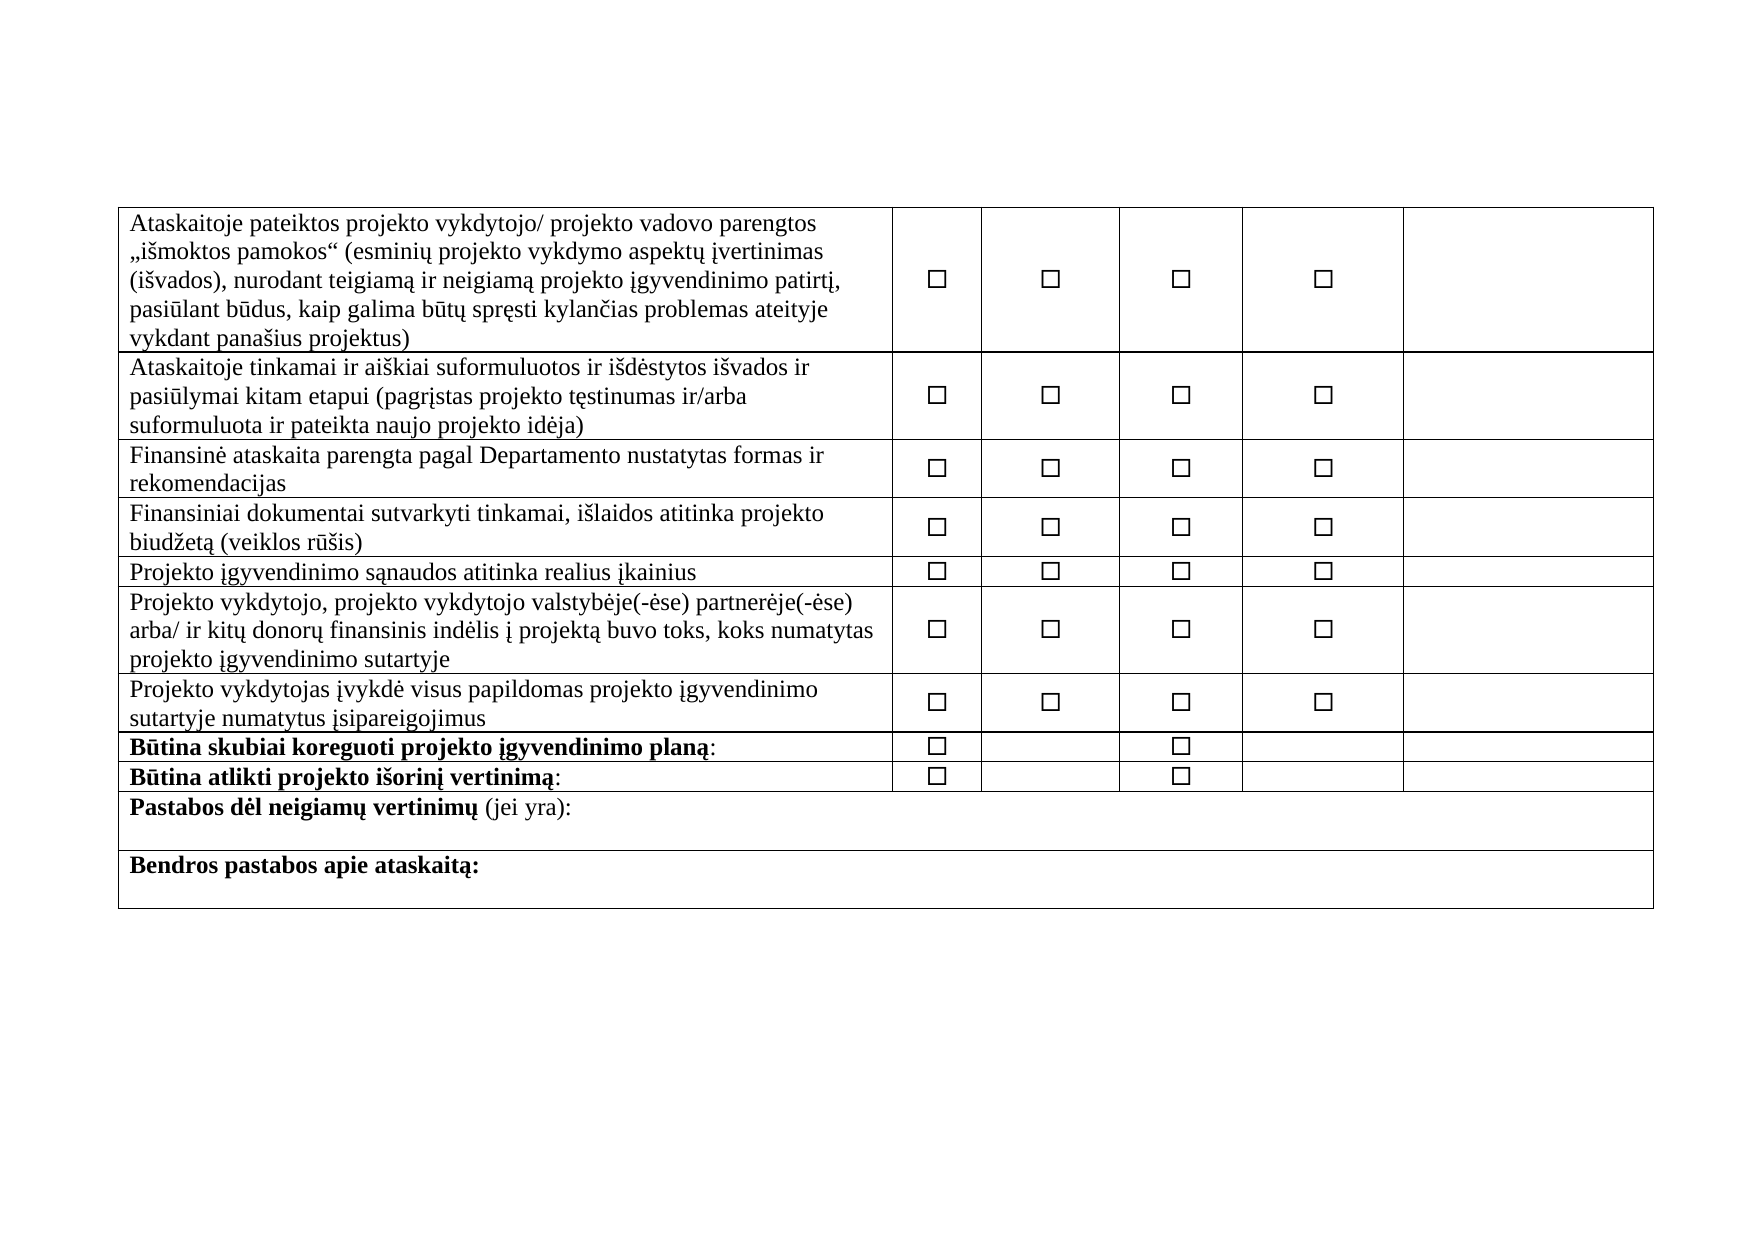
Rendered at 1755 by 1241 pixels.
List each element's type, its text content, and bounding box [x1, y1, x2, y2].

table_cell [1243, 733, 1403, 761]
table_cell [1404, 440, 1653, 497]
table_cell [] [982, 557, 1119, 586]
table_cell Projekto vykdytojo, projekto vykdytojo valstybėje(-ėse) partnerėje(-ėse) arba/ ir kitų donorų finansinis indėlis į projektą buvo toks, koks numatytas projekto įgyvendinimo sutartyje [119, 587, 892, 673]
table_cell [1404, 851, 1653, 908]
table_cell [] [1243, 440, 1403, 497]
table_cell [1404, 498, 1653, 556]
table_cell [] [982, 353, 1119, 439]
table_cell [] [1243, 498, 1403, 556]
table_cell Projekto vykdytojas įvykdė visus papildomas projekto įgyvendinimo sutartyje numatytus įsipareigojimus [119, 674, 892, 731]
table_cell [1243, 851, 1404, 908]
table_cell [] [1120, 498, 1242, 556]
table_cell [] [982, 587, 1119, 673]
table_cell [] [1120, 353, 1242, 439]
table_cell Būtina atlikti projekto išorinį vertinimą: [119, 762, 892, 791]
table_cell [] [1120, 762, 1242, 791]
table_cell [1119, 851, 1243, 908]
table_cell [982, 792, 1119, 849]
table_cell [] [982, 674, 1119, 731]
table_cell [1404, 208, 1653, 351]
table_cell [982, 733, 1119, 761]
table_cell [1404, 733, 1653, 761]
table_cell [] [893, 733, 981, 761]
table_cell [] [893, 587, 981, 673]
table_cell [] [1120, 587, 1242, 673]
table_cell Būtina skubiai koreguoti projekto įgyvendinimo planą: [119, 733, 892, 761]
table_cell [] [1120, 674, 1242, 731]
table_cell [] [893, 674, 981, 731]
table_cell [1404, 587, 1653, 673]
table_cell Projekto įgyvendinimo sąnaudos atitinka realius įkainius [119, 557, 892, 586]
table_cell [] [893, 440, 981, 497]
table_cell [] [1243, 674, 1403, 731]
table_cell [1119, 792, 1243, 849]
table_cell [1404, 792, 1653, 849]
table_cell [] [1243, 353, 1403, 439]
table_cell [892, 851, 982, 908]
table_cell [982, 851, 1119, 908]
table_cell [] [1120, 733, 1242, 761]
table_cell Ataskaitoje tinkamai ir aiškiai suformuluotos ir išdėstytos išvados ir pasiūlymai kitam etapui (pagrįstas projekto tęstinumas ir/arba suformuluota ir pateikta naujo projekto idėja) [119, 353, 892, 439]
table_cell Finansinė ataskaita parengta pagal Departamento nustatytas formas ir rekomendacijas [119, 440, 892, 497]
table_cell [] [1120, 440, 1242, 497]
table_cell [] [1120, 208, 1242, 351]
table_cell [] [982, 440, 1119, 497]
table_cell [] [1243, 557, 1403, 586]
table_cell [892, 792, 982, 849]
table_cell [982, 762, 1119, 791]
table_cell [] [893, 353, 981, 439]
table_cell [] [1243, 587, 1403, 673]
table_cell [] [893, 498, 981, 556]
table_cell [] [893, 762, 981, 791]
table_cell [1404, 557, 1653, 586]
table_cell [1243, 792, 1404, 849]
table_cell [] [893, 208, 981, 351]
table_cell [] [893, 557, 981, 586]
table_cell [1404, 353, 1653, 439]
table_cell [1243, 762, 1403, 791]
table_cell Bendros pastabos apie ataskaitą: [119, 851, 892, 908]
table_cell [] [1120, 557, 1242, 586]
table_cell [1404, 674, 1653, 731]
table_cell [] [982, 208, 1119, 351]
table_cell Pastabos dėl neigiamų vertinimų (jei yra): [119, 792, 892, 849]
table_cell [] [982, 498, 1119, 556]
table_cell [1404, 762, 1653, 791]
table_cell Ataskaitoje pateiktos projekto vykdytojo/ projekto vadovo parengtos „išmoktos pamokos“ (esminių projekto vykdymo aspektų įvertinimas (išvados), nurodant teigiamą ir neigiamą projekto įgyvendinimo patirtį, pasiūlant būdus, kaip galima būtų spręsti kylančias problemas ateityje vykdant panašius projektus) [119, 208, 892, 351]
table_cell [] [1243, 208, 1403, 351]
table_cell Finansiniai dokumentai sutvarkyti tinkamai, išlaidos atitinka projekto biudžetą (veiklos rūšis) [119, 498, 892, 556]
